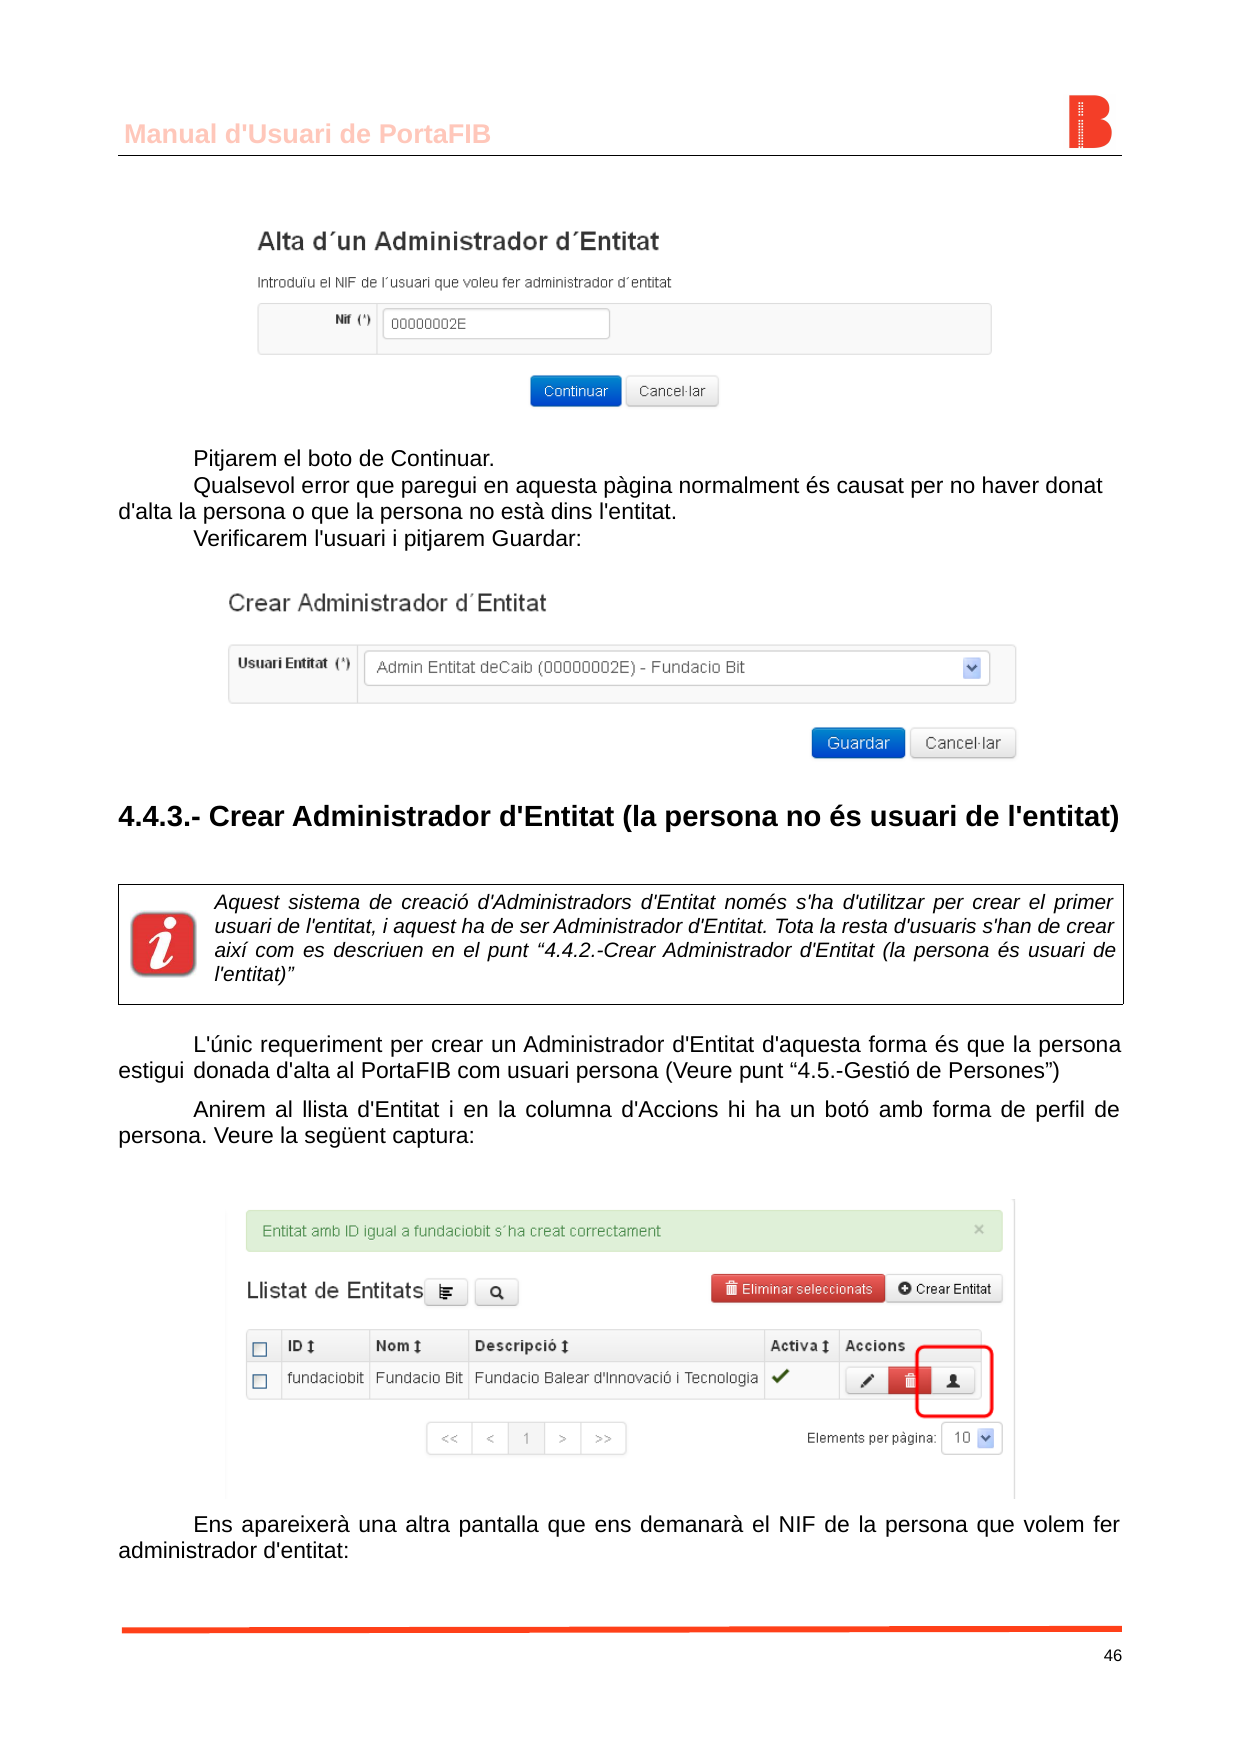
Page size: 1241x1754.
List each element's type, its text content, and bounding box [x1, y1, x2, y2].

picture [129, 910, 198, 978]
picture [1063, 94, 1117, 150]
text Qualsevol error que paregui en aquesta pàgina normalment és causat per no haver donat d'alta la persona o que la persona no està dins l'entitat. [118, 472, 1122, 524]
table_header [119, 885, 209, 1004]
text Ens apareixerà una altra pantalla que ens demanarà el NIF de la persona que volem fer administrador d'entitat: [118, 1511, 1122, 1564]
subtitle Crear Administrador d'Entitat (la persona no és usuari de l'entitat) [118, 799, 1122, 833]
picture [225, 1199, 1016, 1499]
text Pitjarem el boto de Continuar. [118, 445, 1122, 472]
picture [214, 577, 1027, 775]
text L'únic requeriment per crear un Administrador d'Entitat d'aquesta forma és que la persona estigui donada d'alta al PortaFIB com usuari persona (Veure punt “4.5.-Gestió de Persones”) [118, 1031, 1122, 1083]
table_header Aquest sistema de creació d'Administradors d'Entitat només s'ha d'utilitzar per crear el primer usuari de l'entitat, i aquest ha de ser Administrador d'Entitat. Tota la resta d'usuaris s'han de crear així com es descriuen en el punt “4.4.2.-Crear Administrador d'Entitat (la persona és usuari de l'entitat)” [209, 885, 1123, 1004]
picture [241, 215, 999, 419]
text Verificarem l'usuari i pitjarem Guardar: [118, 524, 1122, 551]
text Anirem al llista d'Entitat i en la columna d'Accions hi ha un botó amb forma de perfil de persona. Veure la següent captura: [118, 1096, 1122, 1148]
